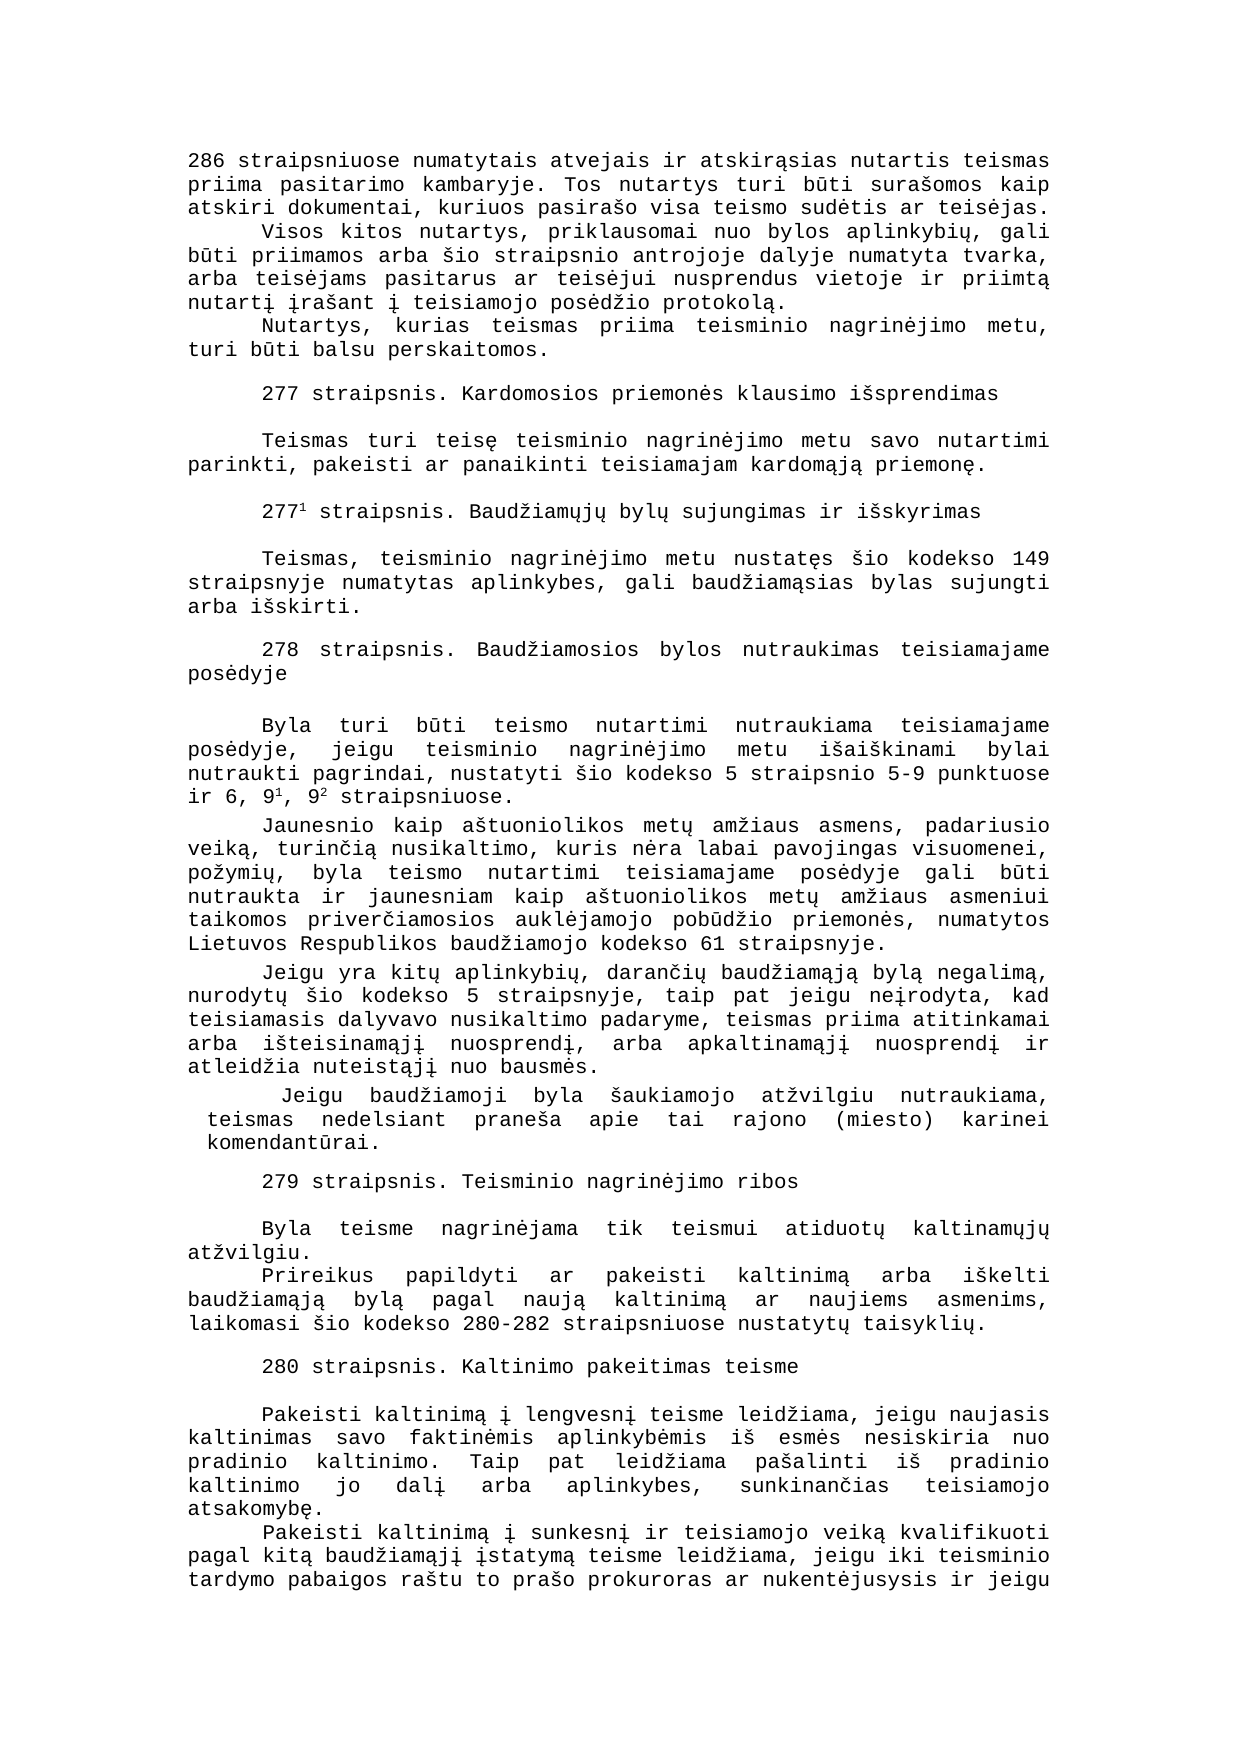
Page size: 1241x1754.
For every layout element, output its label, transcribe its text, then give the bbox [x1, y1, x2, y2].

text Jeigu baudžiamoji byla šaukiamojo atžvilgiu nutraukiama, teismas nedelsiant praneša apie tai rajono (miesto) karinei komendantūrai. [206, 1085, 1050, 1156]
text 280 straipsnis. Kaltinimo pakeitimas teisme [187, 1356, 1050, 1380]
text Teismas turi teisę teisminio nagrinėjimo metu savo nutartimi parinkti, pakeisti ar panaikinti teisiamajam kardomąją priemonę. [187, 430, 1050, 477]
text 2771 straipsnis. Baudžiamųjų bylų sujungimas ir išskyrimas [187, 501, 1050, 525]
text Pakeisti kaltinimą į sunkesnį ir teisiamojo veiką kvalifikuoti pagal kitą baudžiamąjį įstatymą teisme leidžiama, jeigu iki teisminio tardymo pabaigos raštu to prašo prokuroras ar nukentėjusysis ir jeigu [187, 1522, 1050, 1593]
text 286 straipsniuose numatytais atvejais ir atskirąsias nutartis teismas priima pasitarimo kambaryje. Tos nutartys turi būti surašomos kaip atskiri dokumentai, kuriuos pasirašo visa teismo sudėtis ar teisėjas. [187, 150, 1050, 221]
text Jaunesnio kaip aštuoniolikos metų amžiaus asmens, padariusio veiką, turinčią nusikaltimo, kuris nėra labai pavojingas visuomenei, požymių, byla teismo nutartimi teisiamajame posėdyje gali būti nutraukta ir jaunesniam kaip aštuoniolikos metų amžiaus asmeniui taikomos priverčiamosios auklėjamojo pobūdžio priemonės, numatytos Lietuvos Respublikos baudžiamojo kodekso 61 straipsnyje. [187, 815, 1050, 957]
text 279 straipsnis. Teisminio nagrinėjimo ribos [187, 1171, 1050, 1194]
text Jeigu yra kitų aplinkybių, darančių baudžiamąją bylą negalimą, nurodytų šio kodekso 5 straipsnyje, taip pat jeigu neįrodyta, kad teisiamasis dalyvavo nusikaltimo padaryme, teismas priima atitinkamai arba išteisinamąjį nuosprendį, arba apkaltinamąjį nuosprendį ir atleidžia nuteistąjį nuo bausmės. [187, 962, 1050, 1080]
text Pakeisti kaltinimą į lengvesnį teisme leidžiama, jeigu nau jasis kaltinimas savo faktinėmis aplinkybėmis iš esmės nesiskiria nuo pradinio kaltinimo. Taip pat leidžiama pašalinti iš pradinio kaltinimo jo dalį arba aplinkybes, sunkinančias teisiamojo atsakomybę. [187, 1404, 1050, 1522]
text 278 straipsnis. Baudžiamosios bylos nutraukimas teisiamajame posėdyje [187, 639, 1050, 687]
text Teismas, teisminio nagrinėjimo metu nustatęs šio kodekso 149 straipsnyje numatytas aplinkybes, gali baudžiamąsias bylas sujungti arba išskirti. [187, 548, 1050, 619]
text Byla teisme nagrinėjama tik teismui atiduotų kaltinamųjų atžvilgiu. [187, 1218, 1050, 1265]
text 277 straipsnis. Kardomosios priemonės klausimo išsprendimas [187, 383, 1050, 406]
text Nutartys, kurias teismas priima teisminio nagrinėjimo metu, turi būti balsu perskaitomos. [187, 316, 1050, 363]
text Prireikus papildyti ar pakeisti kaltinimą arba iškelti baudžiamąją bylą pagal naują kaltinimą ar naujiems asmenims, laikomasi šio kodekso 280-282 straipsniuose nustatytų taisyklių. [187, 1265, 1050, 1336]
text Byla turi būti teismo nutartimi nutraukiama teisiamajame posėdyje, jeigu teisminio nagrinėjimo metu išaiškinami bylai nutraukti pagrindai, nustatyti šio kodekso 5 straipsnio 5-9 punktuose ir 6, 91, 92 straipsniuose. [187, 715, 1050, 810]
text Visos kitos nutartys, priklausomai nuo bylos aplinkybių, gali būti priimamos arba šio straipsnio antrojoje dalyje numatyta tvarka, arba teisėjams pasitarus ar teisėjui nusprendus vietoje ir priimtą nutartį įrašant į teisiamojo posėdžio protokolą. [187, 221, 1050, 316]
